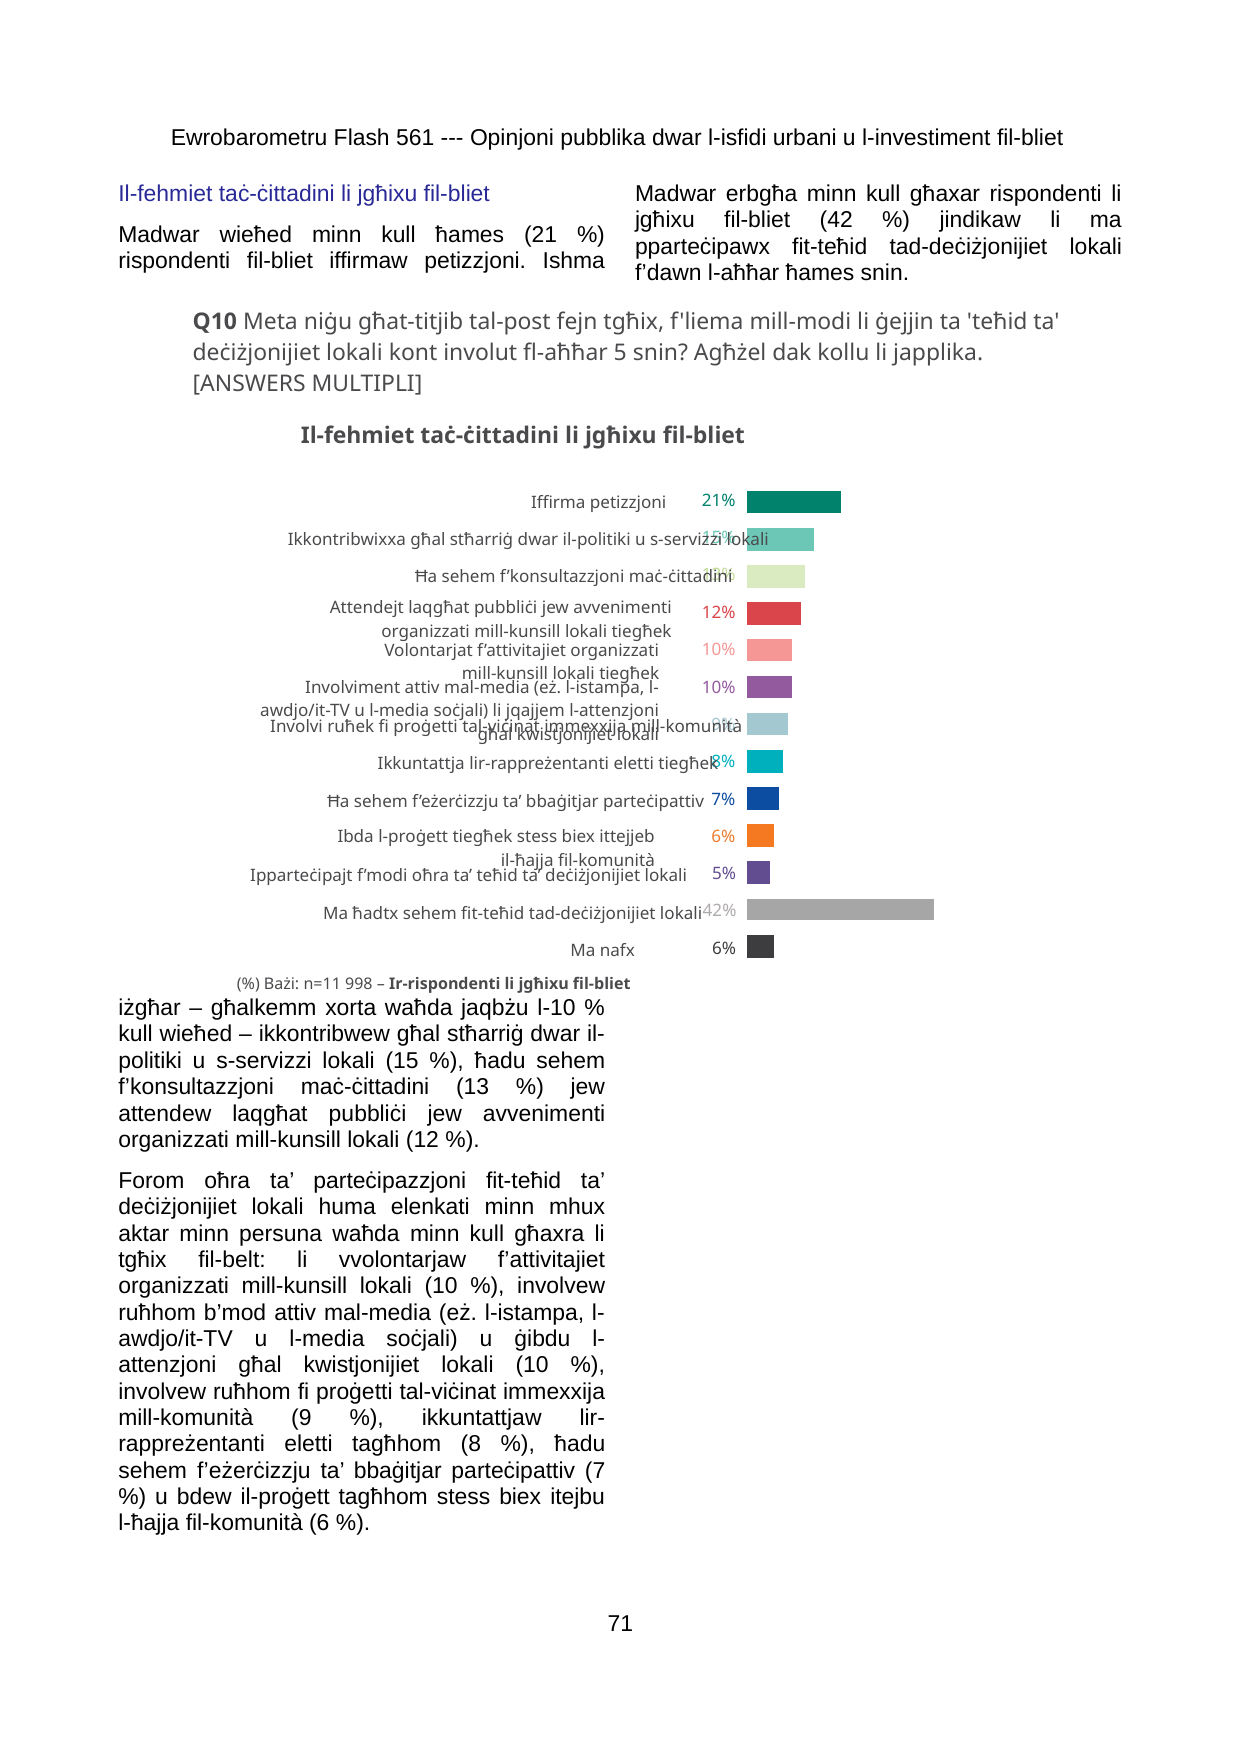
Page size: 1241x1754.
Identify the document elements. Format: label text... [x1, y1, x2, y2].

text Madwar erbgħa minn kull għaxar rispondenti li jgħixu fil-bliet (42 %) jindikaw li ma pparteċipawx fit-teħid tad-deċiżjonijiet lokali f’dawn l-aħħar ħames snin. [635, 180, 1122, 285]
text Madwar wieħed minn kull ħames (21 %) rispondenti fil-bliet iffirmaw petizzjoni. Ishma iżgħar – għalkemm xorta waħda jaqbżu l-10 % kull wieħed – ikkontribwew għal stħarriġ dwar il-politiki u s-servizzi lokali (15 %), ħadu sehem f’konsultazzjoni maċ-ċittadini (13 %) jew attendew laqgħat pubbliċi jew avvenimenti organizzati mill-kunsill lokali (12 %). [118, 221, 605, 1152]
text Forom oħra ta’ parteċipazzjoni fit-teħid ta’ deċiżjonijiet lokali huma elenkati minn mhux aktar minn persuna waħda minn kull għaxra li tgħix fil-belt: li vvolontarjaw f’attivitajiet organizzati mill-kunsill lokali (10 %), involvew ruħhom b’mod attiv mal-media (eż. l-istampa, l-awdjo/it-TV u l-media soċjali) u ġibdu l-attenzjoni għal kwistjonijiet lokali (10 %), involvew ruħhom fi proġetti tal-viċinat immexxija mill-komunità (9 %), ikkuntattjaw lir-rappreżentanti eletti tagħhom (8 %), ħadu sehem f’eżerċizzju ta’ bbaġitjar parteċipattiv (7 %) u bdew il-proġett tagħhom stess biex itejbu l-ħajja fil-komunità (6 %). [118, 1167, 605, 1536]
text Il-fehmiet taċ-ċittadini li jgħixu fil-bliet [118, 180, 605, 206]
